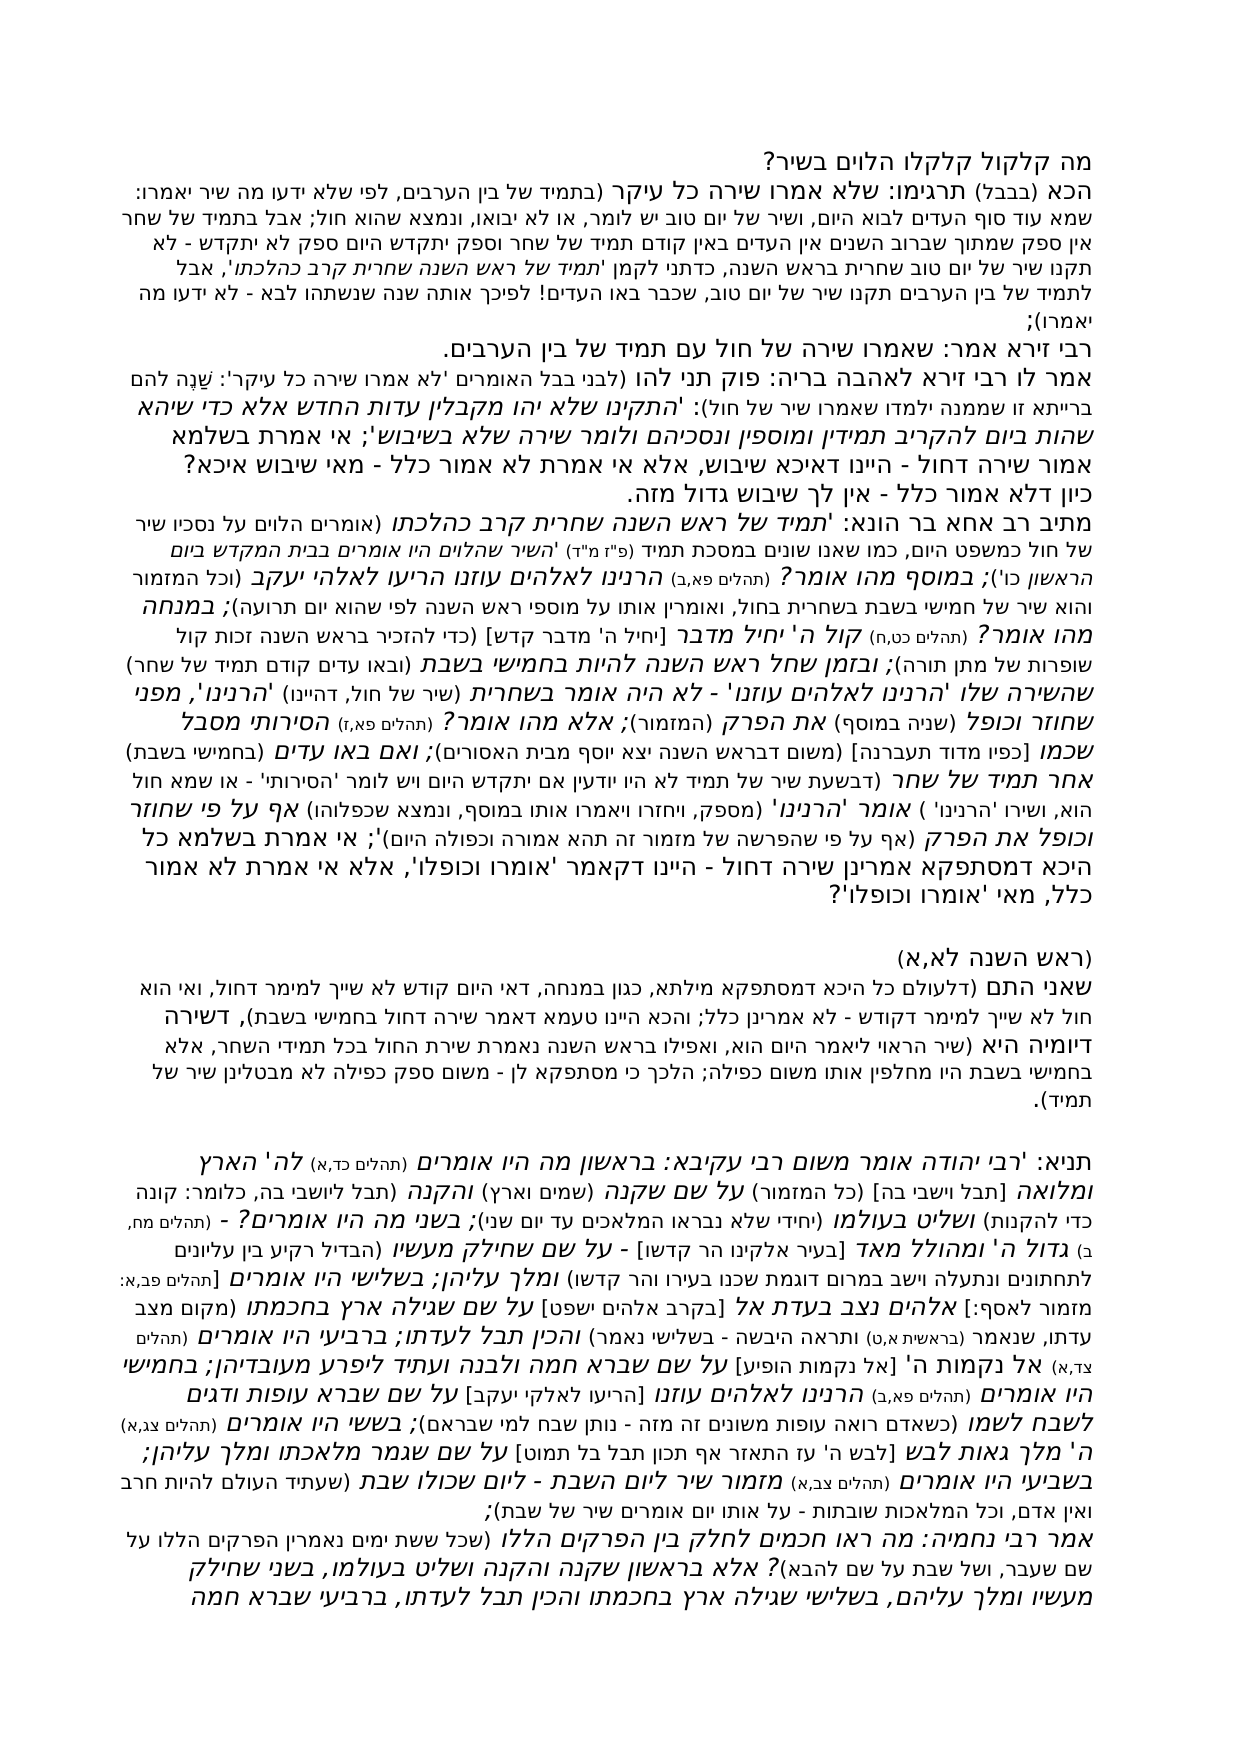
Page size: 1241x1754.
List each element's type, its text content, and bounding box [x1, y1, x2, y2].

text כיון דלא אמור כלל - אין לך שיבוש גדול מזה. [118, 479, 1092, 508]
text (ראש השנה לא,א) [118, 944, 1092, 973]
text רבי זירא אמר: שאמרו שירה של חול עם תמיד של בין הערבים. [118, 334, 1092, 363]
text הכא (בבבל) תרגימו: שלא אמרו שירה כל עיקר (בתמיד של בין הערבים, לפי שלא ידעו מה שיר יאמרו: שמא עוד סוף העדים לבוא היום, ושיר של יום טוב יש לומר, או לא יבואו, ונמצא שהוא חול; אבל בתמיד של שחר אין ספק שמתוך שברוב השנים אין העדים באין קודם תמיד של שחר וספק יתקדש היום ספק לא יתקדש - לא תקנו שיר של יום טוב שחרית בראש השנה, כדתני לקמן 'תמיד של ראש השנה שחרית קרב כהלכתו', אבל לתמיד של בין הערבים תקנו שיר של יום טוב, שכבר באו העדים! לפיכך אותה שנה שנשתהו לבא - לא ידעו מה יאמרו); [118, 177, 1092, 334]
text תניא: 'רבי יהודה אומר משום רבי עקיבא: בראשון מה היו אומרים (תהלים כד,א) לה' הארץ ומלואה [תבל וישבי בה] (כל המזמור) על שם שקנה (שמים וארץ) והקנה (תבל ליושבי בה, כלומר: קונה כדי להקנות) ושליט בעולמו (יחידי שלא נבראו המלאכים עד יום שני); בשני מה היו אומרים? - (תהלים מח,ב) גדול ה' ומהולל מאד [בעיר אלקינו הר קדשו] - על שם שחילק מעשיו (הבדיל רקיע בין עליונים לתחתונים ונתעלה וישב במרום דוגמת שכנו בעירו והר קדשו) ומלך עליהן; בשלישי היו אומרים [תהלים פב,א: מזמור לאסף:] אלהים נצב בעדת אל [בקרב אלהים ישפט] על שם שגילה ארץ בחכמתו (מקום מצב עדתו, שנאמר (בראשית א,ט) ותראה היבשה - בשלישי נאמר) והכין תבל לעדתו; ברביעי היו אומרים (תהלים צד,א) אל נקמות ה' [אל נקמות הופיע] על שם שברא חמה ולבנה ועתיד ליפרע מעובדיהן; בחמישי היו אומרים (תהלים פא,ב) הרנינו לאלהים עוזנו [הריעו לאלקי יעקב] על שם שברא עופות ודגים לשבח לשמו (כשאדם רואה עופות משונים זה מזה - נותן שבח למי שבראם); בששי היו אומרים (תהלים צג,א) ה' מלך גאות לבש [לבש ה' עז התאזר אף תכון תבל בל תמוט] על שם שגמר מלאכתו ומלך עליהן; בשביעי היו אומרים (תהלים צב,א) מזמור שיר ליום השבת - ליום שכולו שבת (שעתיד העולם להיות חרב ואין אדם, וכל המלאכות שובתות - על אותו יום אומרים שיר של שבת); [118, 1147, 1092, 1524]
text מתיב רב אחא בר הונא: 'תמיד של ראש השנה שחרית קרב כהלכתו (אומרים הלוים על נסכיו שיר של חול כמשפט היום, כמו שאנו שונים במסכת תמיד (פ"ז מ"ד) 'השיר שהלוים היו אומרים בבית המקדש ביום הראשון כו'); במוסף מהו אומר? (תהלים פא,ב) הרנינו לאלהים עוזנו הריעו לאלהי יעקב (וכל המזמור והוא שיר של חמישי בשבת בשחרית בחול, ואומרין אותו על מוספי ראש השנה לפי שהוא יום תרועה); במנחה מהו אומר? (תהלים כט,ח) קול ה' יחיל מדבר [יחיל ה' מדבר קדש] (כדי להזכיר בראש השנה זכות קול שופרות של מתן תורה); ובזמן שחל ראש השנה להיות בחמישי בשבת (ובאו עדים קודם תמיד של שחר) שהשירה שלו 'הרנינו לאלהים עוזנו' - לא היה אומר בשחרית (שיר של חול, דהיינו) 'הרנינו', מפני שחוזר וכופל (שניה במוסף) את הפרק (המזמור); אלא מהו אומר? (תהלים פא,ז) הסירותי מסבל שכמו [כפיו מדוד תעברנה] (משום דבראש השנה יצא יוסף מבית האסורים); ואם באו עדים (בחמישי בשבת) אחר תמיד של שחר (דבשעת שיר של תמיד לא היו יודעין אם יתקדש היום ויש לומר 'הסירותי' - או שמא חול הוא, ושירו 'הרנינו' ) אומר 'הרנינו' (מספק, ויחזרו ויאמרו אותו במוסף, ונמצא שכפלוהו) אף על פי שחוזר וכופל את הפרק (אף על פי שהפרשה של מזמור זה תהא אמורה וכפולה היום)'; אי אמרת בשלמא כל היכא דמסתפקא אמרינן שירה דחול - היינו דקאמר 'אומרו וכופלו', אלא אי אמרת לא אמור כלל, מאי 'אומרו וכופלו'? [118, 508, 1092, 910]
text שאני התם (דלעולם כל היכא דמסתפקא מילתא, כגון במנחה, דאי היום קודש לא שייך למימר דחול, ואי הוא חול לא שייך למימר דקודש - לא אמרינן כלל; והכא היינו טעמא דאמר שירה דחול בחמישי בשבת), דשירה דיומיה היא (שיר הראוי ליאמר היום הוא, ואפילו בראש השנה נאמרת שירת החול בכל תמידי השחר, אלא בחמישי בשבת היו מחלפין אותו משום כפילה; הלכך כי מסתפקא לן - משום ספק כפילה לא מבטלינן שיר של תמיד). [118, 973, 1092, 1113]
text מה קלקול קלקלו הלוים בשיר? [118, 148, 1092, 177]
text אמר לו רבי זירא לאהבה בריה: פוק תני להו (לבני בבל האומרים 'לא אמרו שירה כל עיקר': שַׁ­נֶה להם ברייתא זו שממנה ילמדו שאמרו שיר של חול): 'התקינו שלא יהו מקבלין עדות החדש אלא כדי שיהא שהות ביום להקריב תמידין ומוספין ונסכיהם ולומר שירה שלא בשיבוש'; אי אמרת בשלמא אמור שירה דחול - היינו דאיכא שיבוש, אלא אי אמרת לא אמור כלל - מאי שיבוש איכא? [118, 363, 1092, 479]
text אמר רבי נחמיה: מה ראו חכמים לחלק בין הפרקים הללו (שכל ששת ימים נאמרין הפרקים הללו על שם שעבר, ושל שבת על שם להבא)? אלא בראשון שקנה והקנה ושליט בעולמו, בשני שחילק מעשיו ומלך עליהם, בשלישי שגילה ארץ בחכמתו והכין תבל לעדתו, ברביעי שברא חמה [118, 1524, 1092, 1611]
